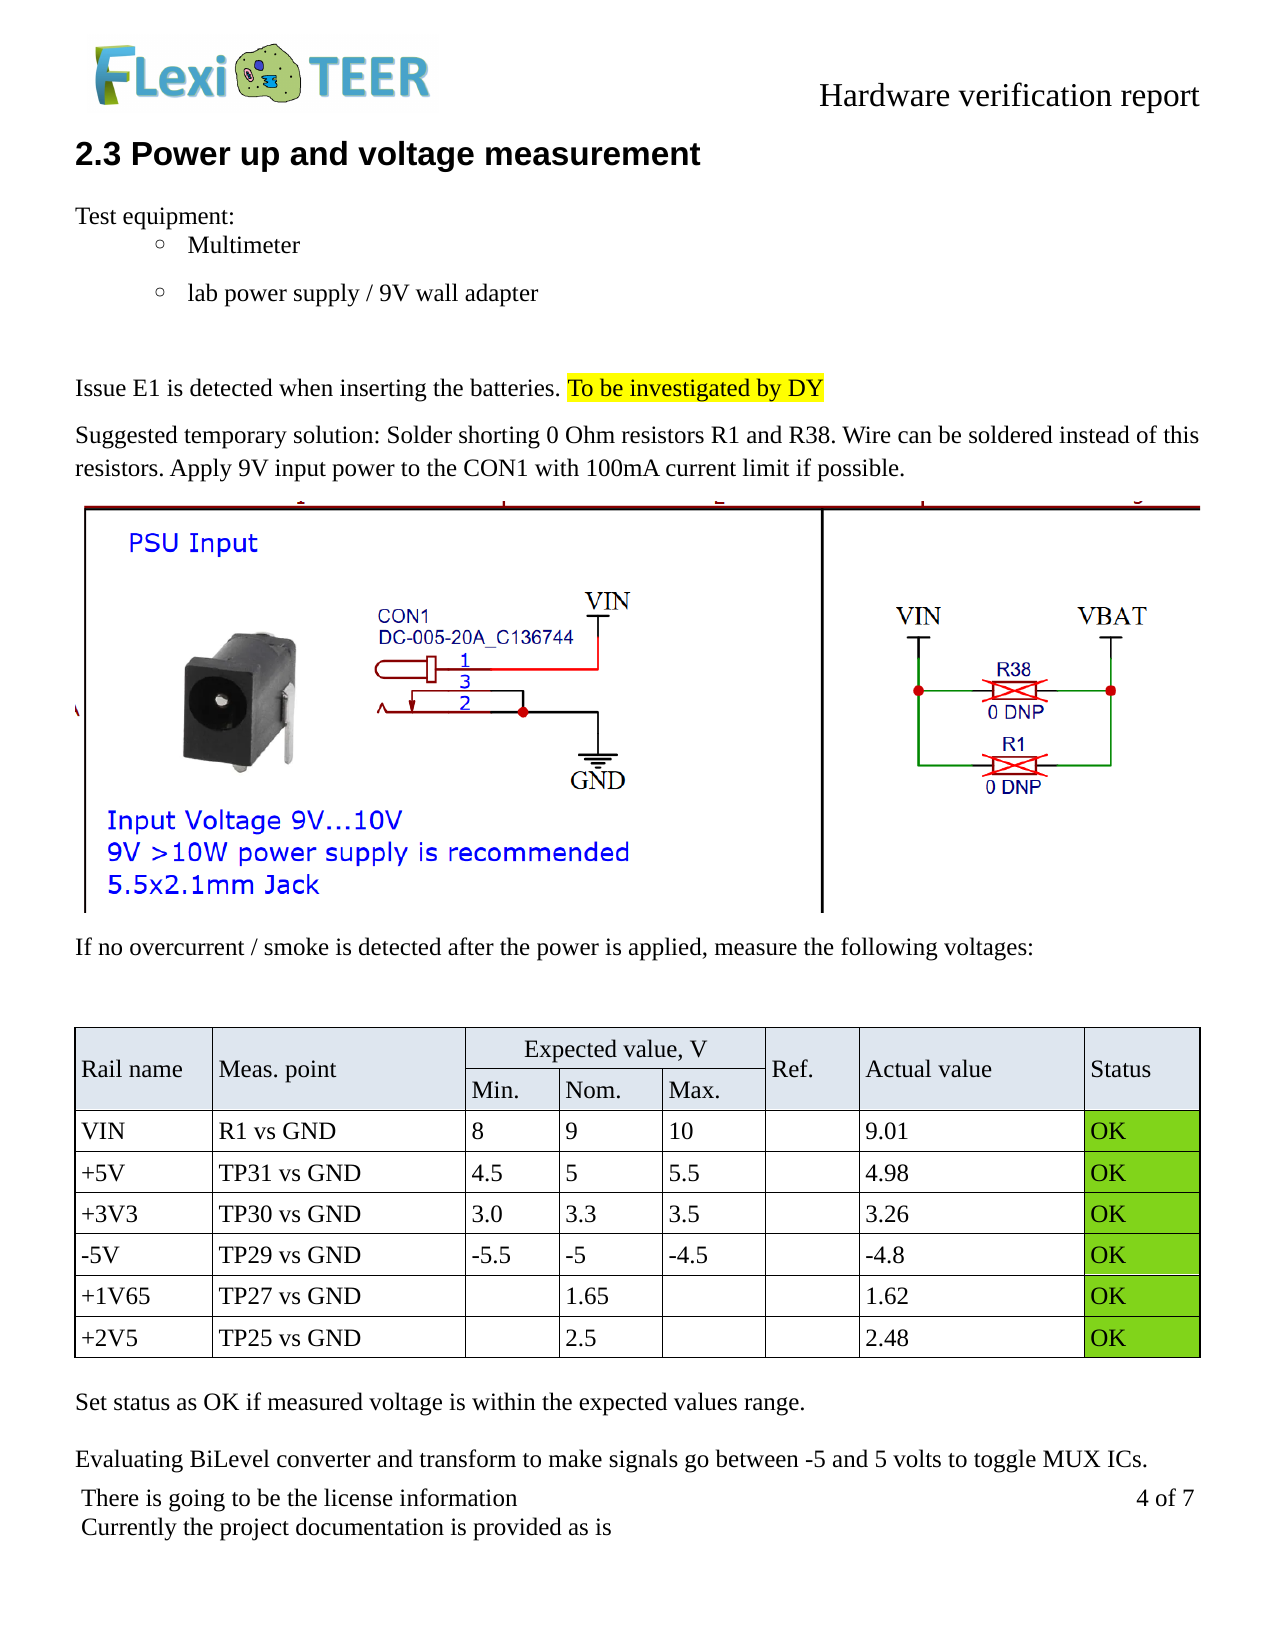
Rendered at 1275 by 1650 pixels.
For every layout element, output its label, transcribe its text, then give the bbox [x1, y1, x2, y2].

table_cell 8 [466, 1111, 559, 1151]
text Set status as OK if measured voltage is within the expected values range. [75, 1387, 1200, 1416]
table_cell Min. [466, 1069, 559, 1109]
table_cell 9.01 [860, 1111, 1084, 1151]
table_cell 5.5 [663, 1152, 765, 1192]
table_cell OK [1085, 1234, 1199, 1274]
table_cell OK [1085, 1276, 1199, 1316]
table_cell VIN [76, 1111, 212, 1151]
table_cell [766, 1152, 859, 1192]
table_cell +1V65 [76, 1276, 212, 1316]
table_cell 9 [560, 1111, 662, 1151]
table_cell Nom. [560, 1069, 662, 1109]
text Evaluating BiLevel converter and transform to make signals go between -5 and 5 volts to toggle MUX ICs. [75, 1444, 1200, 1473]
table_cell 2.48 [860, 1317, 1084, 1357]
table_cell 4.98 [860, 1152, 1084, 1192]
table_cell -4.5 [663, 1234, 765, 1274]
text Test equipment: [75, 201, 1200, 230]
list Multimeter [150, 230, 1200, 259]
table_cell [466, 1317, 559, 1357]
picture [86, 34, 440, 113]
table_header Meas. point [213, 1028, 465, 1109]
table_header Rail name [76, 1028, 212, 1109]
table_cell 3.26 [860, 1193, 1084, 1233]
table_cell 3.0 [466, 1193, 559, 1233]
picture [75, 501, 1200, 913]
table_cell TP29 vs GND [213, 1234, 465, 1274]
table_cell [766, 1276, 859, 1316]
table_cell TP30 vs GND [213, 1193, 465, 1233]
table_cell [766, 1234, 859, 1274]
text If no overcurrent / smoke is detected after the power is applied, measure the following voltages: [75, 932, 1200, 961]
table_header Actual value [860, 1028, 1084, 1109]
table_cell 1.65 [560, 1276, 662, 1316]
table_cell -5.5 [466, 1234, 559, 1274]
table_cell +3V3 [76, 1193, 212, 1233]
table_cell 2.5 [560, 1317, 662, 1357]
table_cell +2V5 [76, 1317, 212, 1357]
text Suggested temporary solution: Solder shorting 0 Ohm resistors R1 and R38. Wire can be soldered instead of this resistors. Apply 9V input power to the CON1 with 100mA current limit if possible. [75, 421, 1200, 482]
table_cell +5V [76, 1152, 212, 1192]
table_header Status [1085, 1028, 1199, 1109]
text Issue E1 is detected when inserting the batteries. To be investigated by DY [75, 373, 1200, 402]
table_cell 5 [560, 1152, 662, 1192]
table_cell 3.3 [560, 1193, 662, 1233]
table_cell [663, 1276, 765, 1316]
table_cell [766, 1317, 859, 1357]
list lab power supply / 9V wall adapter [150, 278, 1200, 306]
table_cell -4.8 [860, 1234, 1084, 1274]
subtitle 2.3 Power up and voltage measurement [75, 134, 1200, 173]
table_cell Max. [663, 1069, 765, 1109]
table_cell OK [1085, 1317, 1199, 1357]
table_cell OK [1085, 1152, 1199, 1192]
table_cell TP25 vs GND [213, 1317, 465, 1357]
table_cell R1 vs GND [213, 1111, 465, 1151]
table_cell [663, 1317, 765, 1357]
table_header Ref. [766, 1028, 859, 1109]
table_cell [466, 1276, 559, 1316]
table_cell TP31 vs GND [213, 1152, 465, 1192]
table_header Expected value, V [466, 1028, 765, 1068]
table_cell -5V [76, 1234, 212, 1274]
table_cell OK [1085, 1111, 1199, 1151]
table_cell 4.5 [466, 1152, 559, 1192]
table_cell -5 [560, 1234, 662, 1274]
table_cell 10 [663, 1111, 765, 1151]
table_cell [766, 1111, 859, 1151]
table_cell 1.62 [860, 1276, 1084, 1316]
table_cell OK [1085, 1193, 1199, 1233]
table_cell 3.5 [663, 1193, 765, 1233]
table_cell [766, 1193, 859, 1233]
table_cell TP27 vs GND [213, 1276, 465, 1316]
